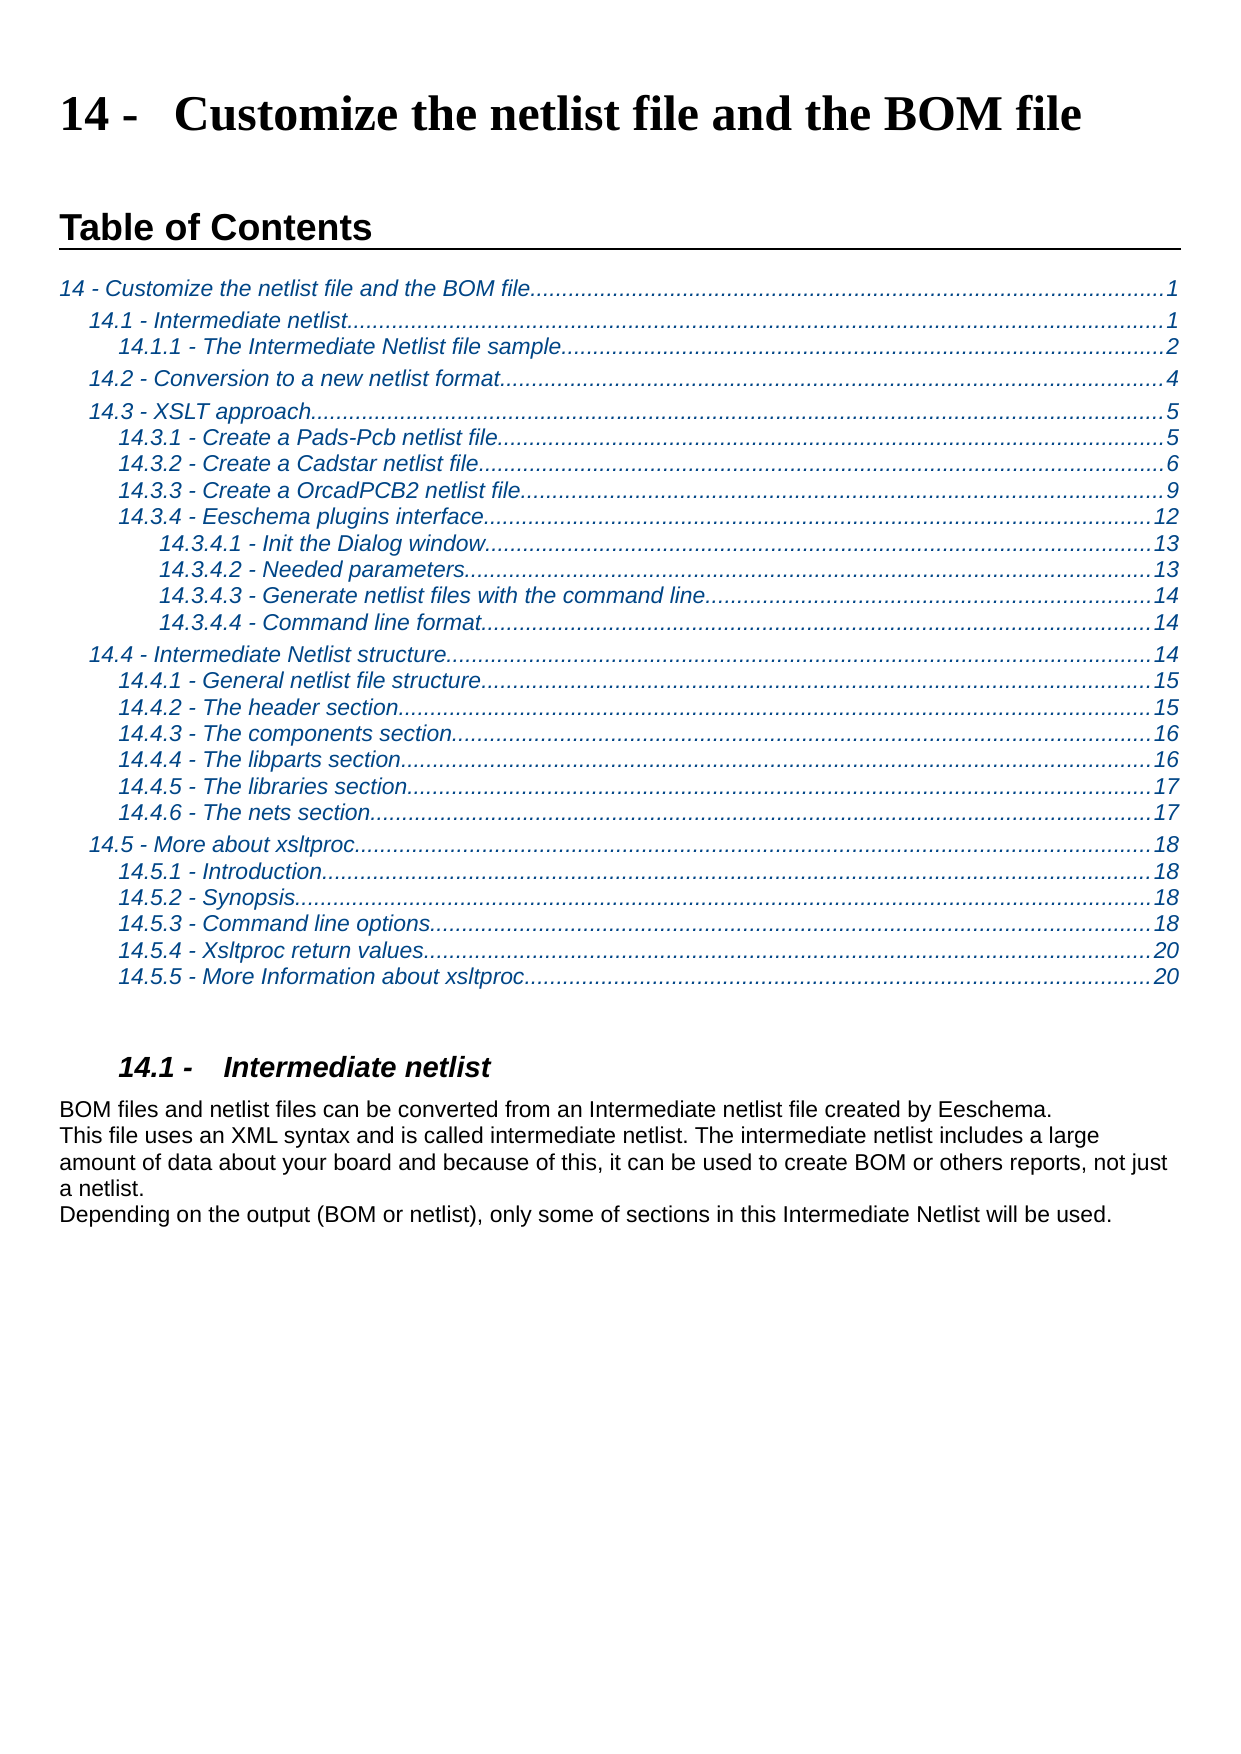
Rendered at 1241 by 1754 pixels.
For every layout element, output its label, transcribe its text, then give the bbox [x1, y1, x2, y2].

text 14.5.3 - Command line options 18 [118, 910, 1181, 937]
subtitle Intermediate netlist [118, 1051, 1181, 1084]
text 14.3.4.4 - Command line format 14 [159, 608, 1181, 635]
text 14.5.5 - More Information about xsltproc 20 [118, 963, 1181, 989]
subtitle Customize the netlist file and the BOM file [59, 84, 1181, 142]
text 14.3.4 - Eeschema plugins interface 12 [118, 503, 1181, 529]
text 14.4.1 - General netlist file structure 15 [118, 667, 1181, 693]
text 14.3.2 - Create a Cadstar netlist file 6 [118, 450, 1181, 477]
text Depending on the output (BOM or netlist), only some of sections in this Intermediate Netlist will be used. [59, 1201, 1181, 1228]
text 14.3.3 - Create a OrcadPCB2 netlist file 9 [118, 477, 1181, 503]
text Table of Contents [59, 205, 1181, 248]
text 14.4.5 - The libraries section 17 [118, 773, 1181, 799]
text 14.5.4 - Xsltproc return values 20 [118, 937, 1181, 963]
text This file uses an XML syntax and is called intermediate netlist. The intermediate netlist includes a large amount of data about your board and because of this, it can be used to create BOM or others reports, not just a netlist. [59, 1122, 1181, 1201]
text 14.5 - More about xsltproc 18 [88, 831, 1181, 858]
text 14.5.2 - Synopsis 18 [118, 884, 1181, 910]
text 14 - Customize the netlist file and the BOM file 1 [59, 274, 1181, 301]
text 14.3.4.1 - Init the Dialog window 13 [159, 529, 1181, 556]
text 14.3 - XSLT approach 5 [88, 398, 1181, 424]
text 14.3.4.2 - Needed parameters 13 [159, 556, 1181, 582]
text 14.4 - Intermediate Netlist structure 14 [88, 641, 1181, 667]
text 14.4.3 - The components section 16 [118, 720, 1181, 746]
text 14.3.4.3 - Generate netlist files with the command line 14 [159, 582, 1181, 608]
text BOM files and netlist files can be converted from an Intermediate netlist file created by Eeschema. [59, 1096, 1181, 1122]
text 14.1.1 - The Intermediate Netlist file sample 2 [118, 333, 1181, 359]
text 14.4.2 - The header section 15 [118, 693, 1181, 720]
text 14.4.4 - The libparts section 16 [118, 746, 1181, 773]
text 14.1 - Intermediate netlist 1 [88, 307, 1181, 333]
text 14.2 - Conversion to a new netlist format 4 [88, 365, 1181, 392]
text 14.4.6 - The nets section 17 [118, 799, 1181, 825]
text 14.5.1 - Introduction 18 [118, 858, 1181, 884]
text 14.3.1 - Create a Pads-Pcb netlist file 5 [118, 424, 1181, 450]
